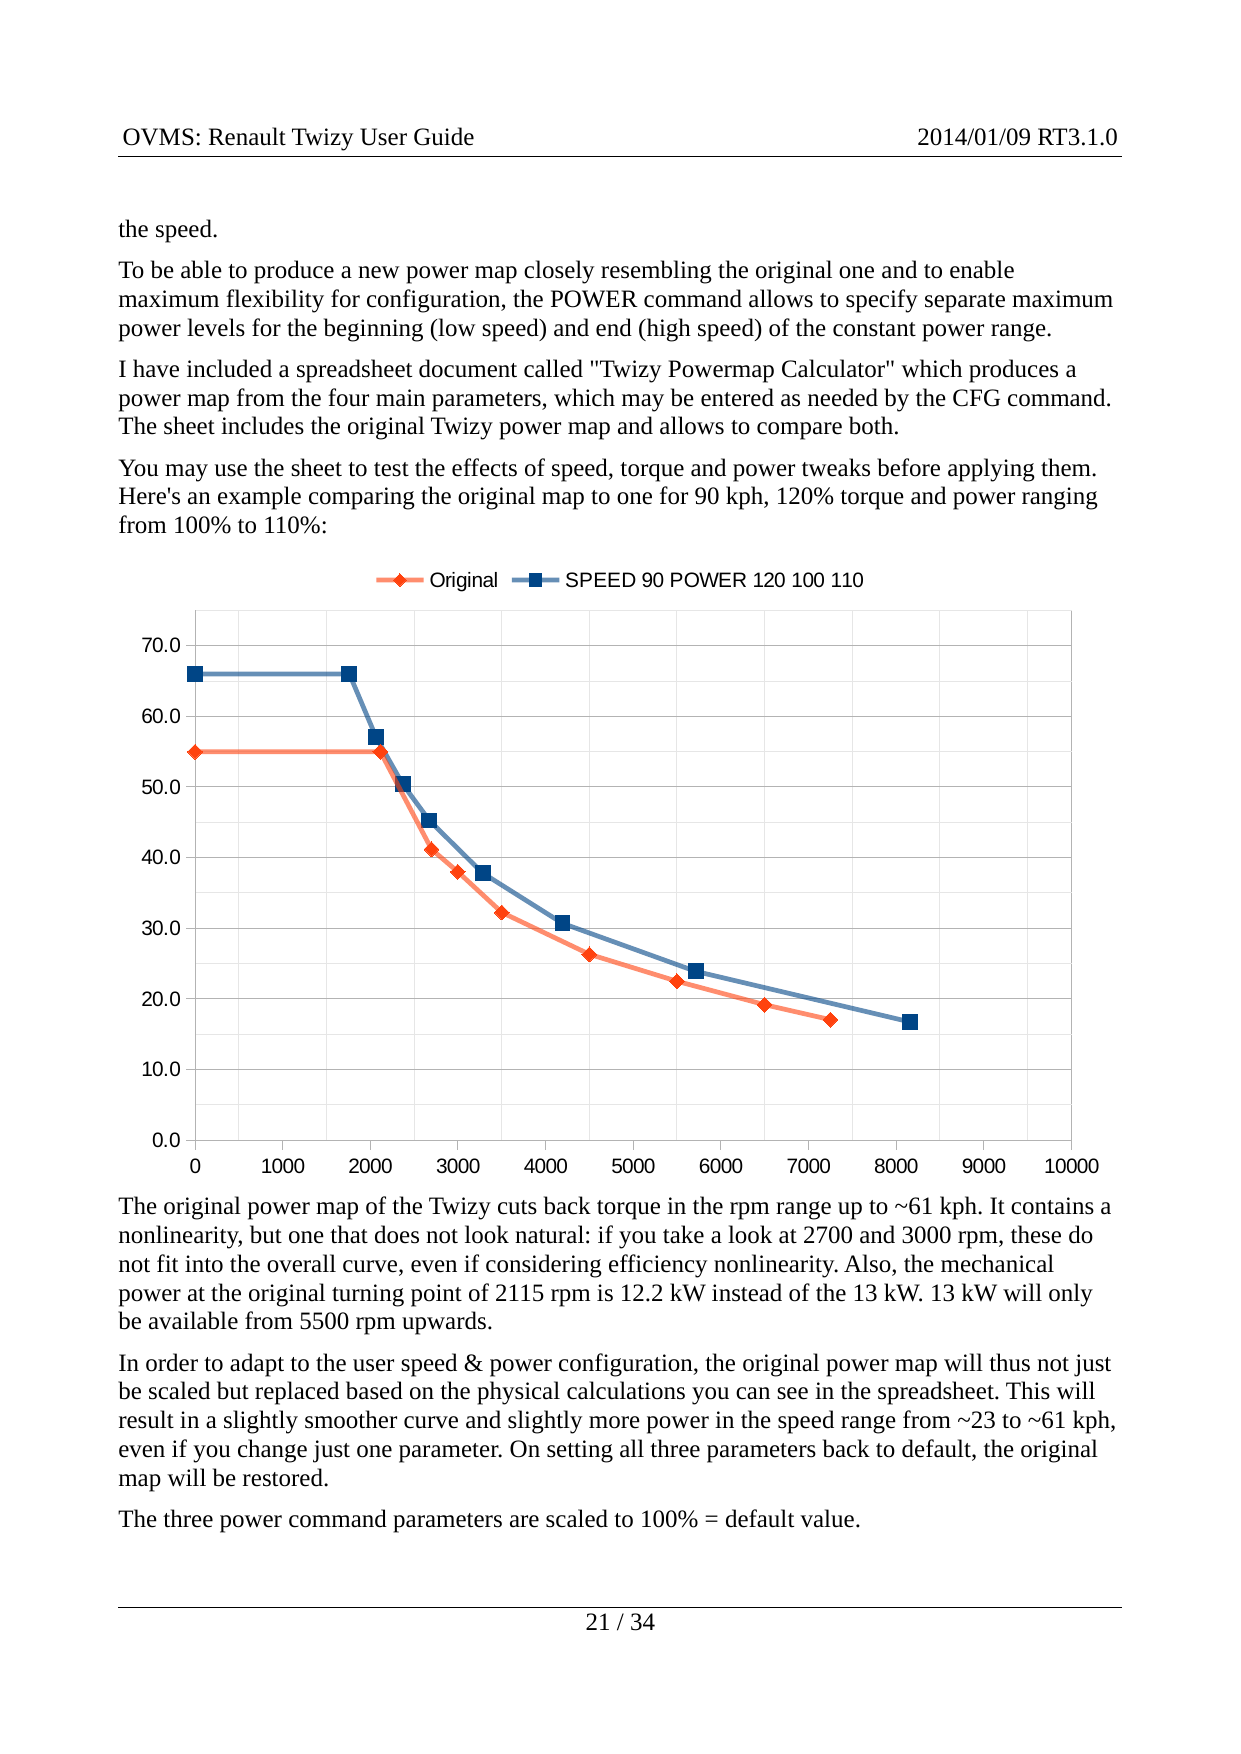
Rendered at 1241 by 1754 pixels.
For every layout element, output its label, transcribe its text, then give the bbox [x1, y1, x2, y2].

text You may use the sheet to test the effects of speed, torque and power tweaks before applying them. Here's an example comparing the original map to one for 90 kph, 120% torque and power ranging from 100% to 110%: [118, 453, 1122, 539]
text The three power command parameters are scaled to 100% = default value. [118, 1504, 1122, 1533]
text In order to adapt to the user speed & power configuration, the original power map will thus not just be scaled but replaced based on the physical calculations you can see in the spreadsheet. This will result in a slightly smoother curve and slightly more power in the speed range from ~23 to ~61 kph, even if you change just one parameter. On setting all three parameters back to default, the original map will be restored. [118, 1348, 1122, 1491]
text To be able to produce a new power map closely resembling the original one and to enable maximum flexibility for configuration, the POWER command allows to specify separate maximum power levels for the beginning (low speed) and end (high speed) of the constant power range. [118, 255, 1122, 341]
text the speed. [118, 214, 1122, 243]
text I have included a spreadsheet document called "Twizy Powermap Calculator" which produces a power map from the four main parameters, which may be entered as needed by the CFG command. The sheet includes the original Twizy power map and allows to compare both. [118, 354, 1122, 440]
text The original power map of the Twizy cuts back torque in the rpm range up to ~61 kph. It contains a nonlinearity, but one that does not look natural: if you take a look at 2700 and 3000 rpm, these do not fit into the overall curve, even if considering efficiency nonlinearity. Also, the mechanical power at the original turning point of 2115 rpm is 12.2 kW instead of the 13 kW. 13 kW will only be available from 5500 rpm upwards. [118, 551, 1122, 1335]
